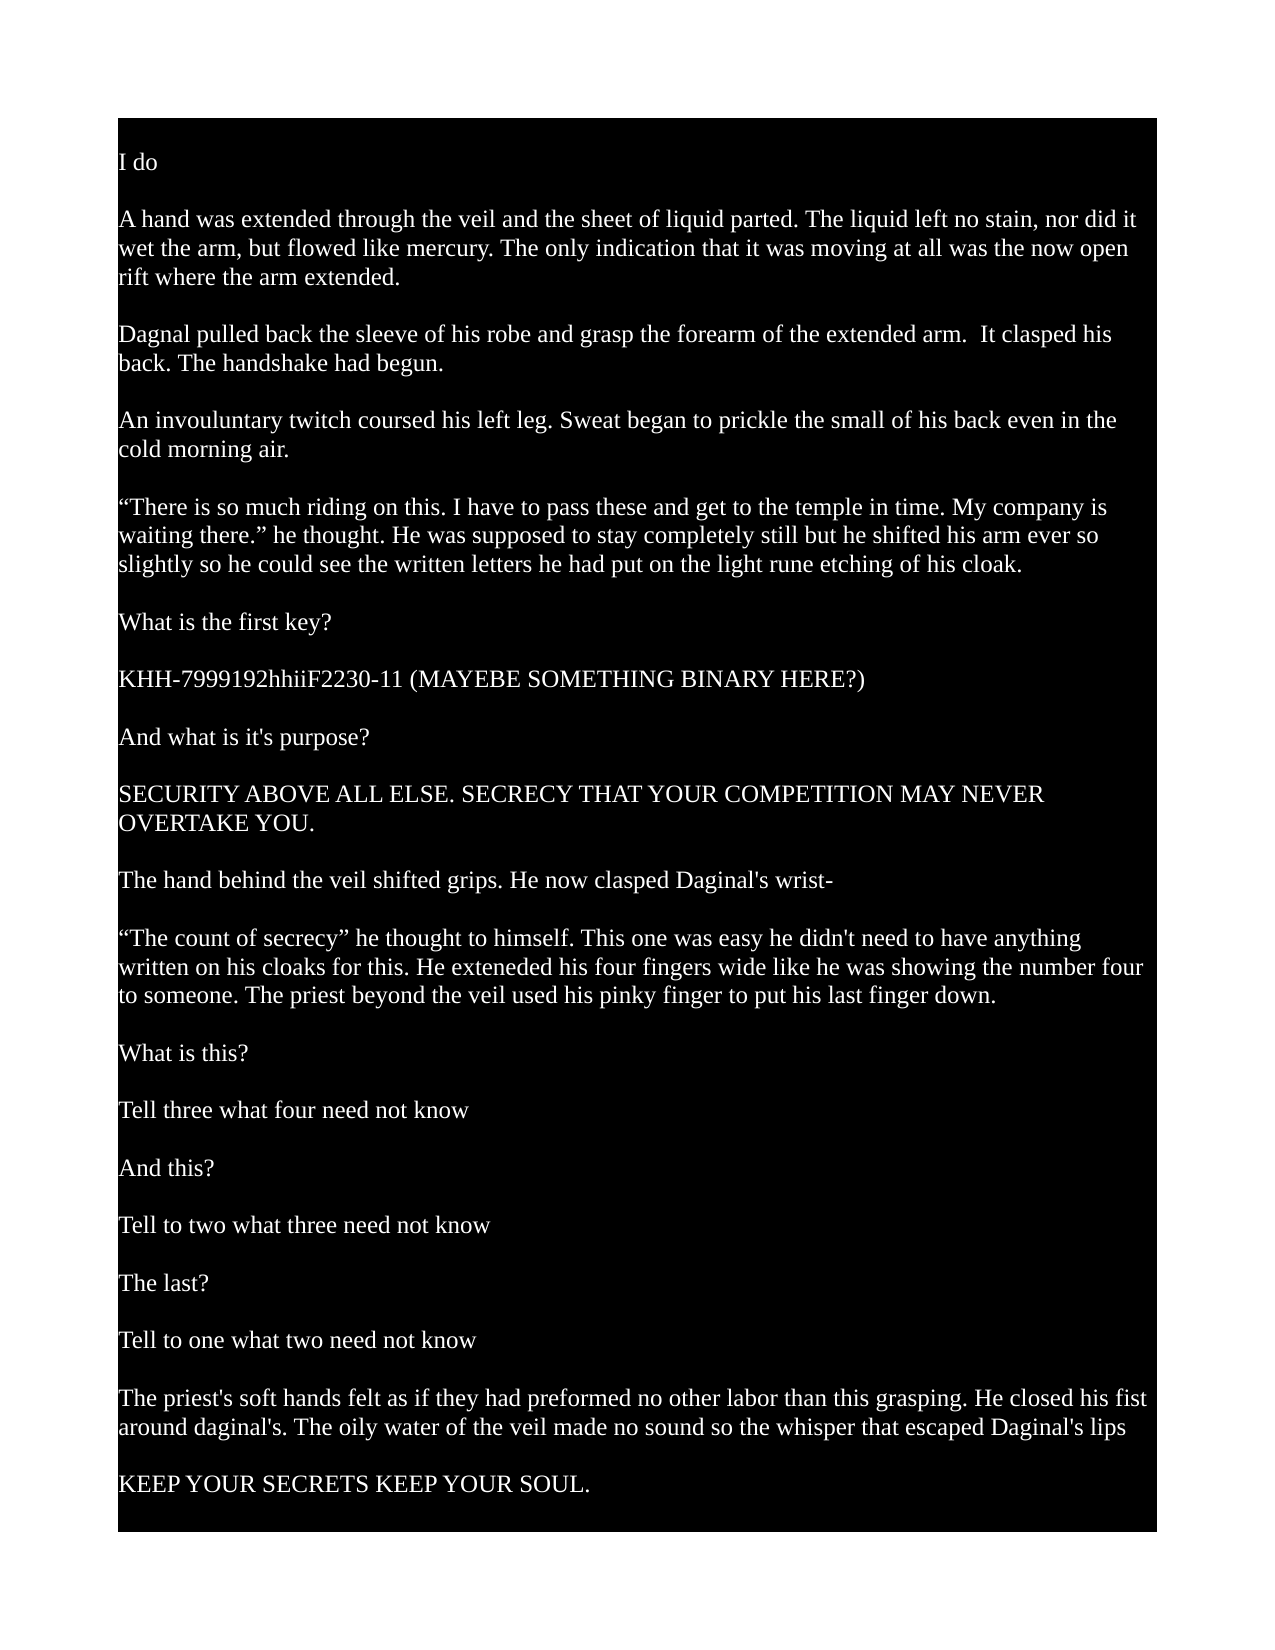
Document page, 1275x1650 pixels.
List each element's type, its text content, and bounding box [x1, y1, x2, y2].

text The hand behind the veil shifted grips. He now clasped Daginal's wrist- “The count of secrecy” he thought to himself. This one was easy he didn't need to have anything written on his cloaks for this. He exteneded his four fingers wide like he was showing the number four to someone. The priest beyond the veil used his pinky finger to put his last finger down. [118, 866, 1157, 1009]
text The priest's soft hands felt as if they had preformed no other labor than this grasping. He closed his fist around daginal's. The oily water of the veil made no sound so the whisper that escaped Daginal's lips KEEP YOUR SECRETS KEEP YOUR SOUL. [118, 1383, 1157, 1498]
text And this? Tell to two what three need not know [118, 1124, 1157, 1239]
text What is this? Tell three what four need not know [118, 1038, 1157, 1124]
text What is the first key? KHH-7999192hhiiF2230-11 (MAYEBE SOMETHING BINARY HERE?) And what is it's purpose? SECURITY ABOVE ALL ELSE. SECRECY THAT YOUR COMPETITION MAY NEVER OVERTAKE YOU. [118, 607, 1157, 837]
text “There is so much riding on this. I have to pass these and get to the temple in time. My company is waiting there.” he thought. He was supposed to stay completely still but he shifted his arm ever so slightly so he could see the written letters he had put on the light rune etching of his cloak. [118, 492, 1157, 578]
text An invouluntary twitch coursed his left leg. Sweat began to prickle the small of his back even in the cold morning air. [118, 406, 1157, 463]
text The last? Tell to one what two need not know [118, 1268, 1157, 1354]
text A hand was extended through the veil and the sheet of liquid parted. The liquid left no stain, nor did it wet the arm, but flowed like mercury. The only indication that it was moving at all was the now open rift where the arm extended. Dagnal pulled back the sleeve of his robe and grasp the forearm of the extended arm. It clasped his back. The handshake had begun. [118, 204, 1157, 406]
text I do [118, 118, 1157, 176]
